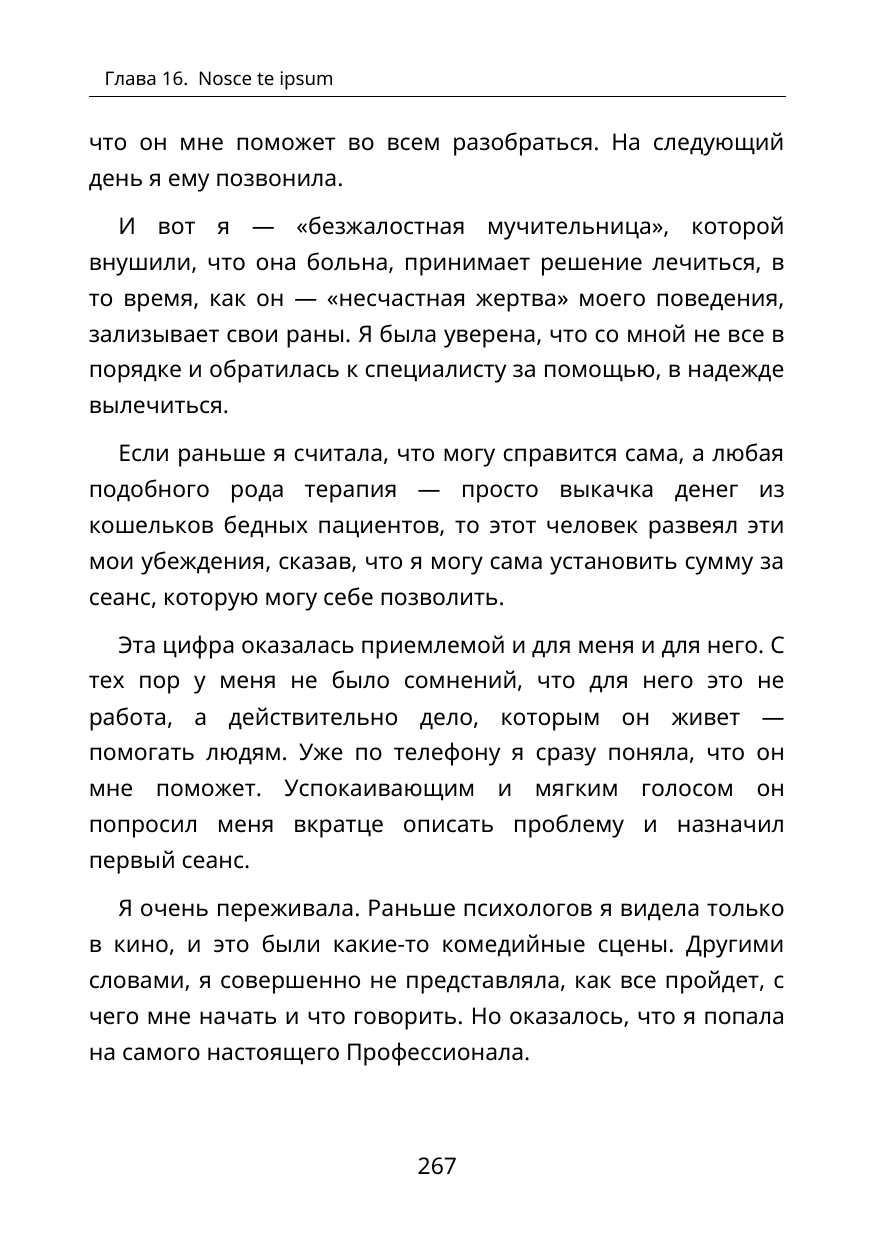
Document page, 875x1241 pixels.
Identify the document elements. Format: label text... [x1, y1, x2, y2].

text И вот я — «безжалостная мучительница», которой внушили, что она больна, принимает решение лечиться, в то время, как он — «несчастная жертва» моего поведения, зализывает свои раны. Я была уверена, что со мной не все в порядке и обратилась к специалисту за помощью, в надежде вылечиться. [88, 210, 786, 421]
text Эта цифра оказалась приемлемой и для меня и для него. С тех пор у меня не было сомнений, что для него это не работа, а действительно дело, которым он живет — помогать людям. Уже по телефону я сразу поняла, что он мне поможет. Успокаивающим и мягким голосом он попросил меня вкратце описать проблему и назначил первый сеанс. [88, 628, 786, 875]
text Если раньше я считала, что могу справится сама, а любая подобного рода терапия — просто выкачка денег из кошельков бедных пациентов, то этот человек развеял эти мои убеждения, сказав, что я могу сама установить сумму за сеанс, которую могу себе позволить. [88, 437, 786, 612]
text что он мне поможет во всем разобраться. На следующий день я ему позвонила. [88, 126, 786, 193]
text Я очень переживала. Раньше психологов я видела только в кино, и это были какие-то комедийные сцены. Другими словами, я совершенно не представляла, как все пройдет, с чего мне начать и что говорить. Но оказалось, что я попала на самого настоящего Профессионала. [88, 892, 786, 1067]
